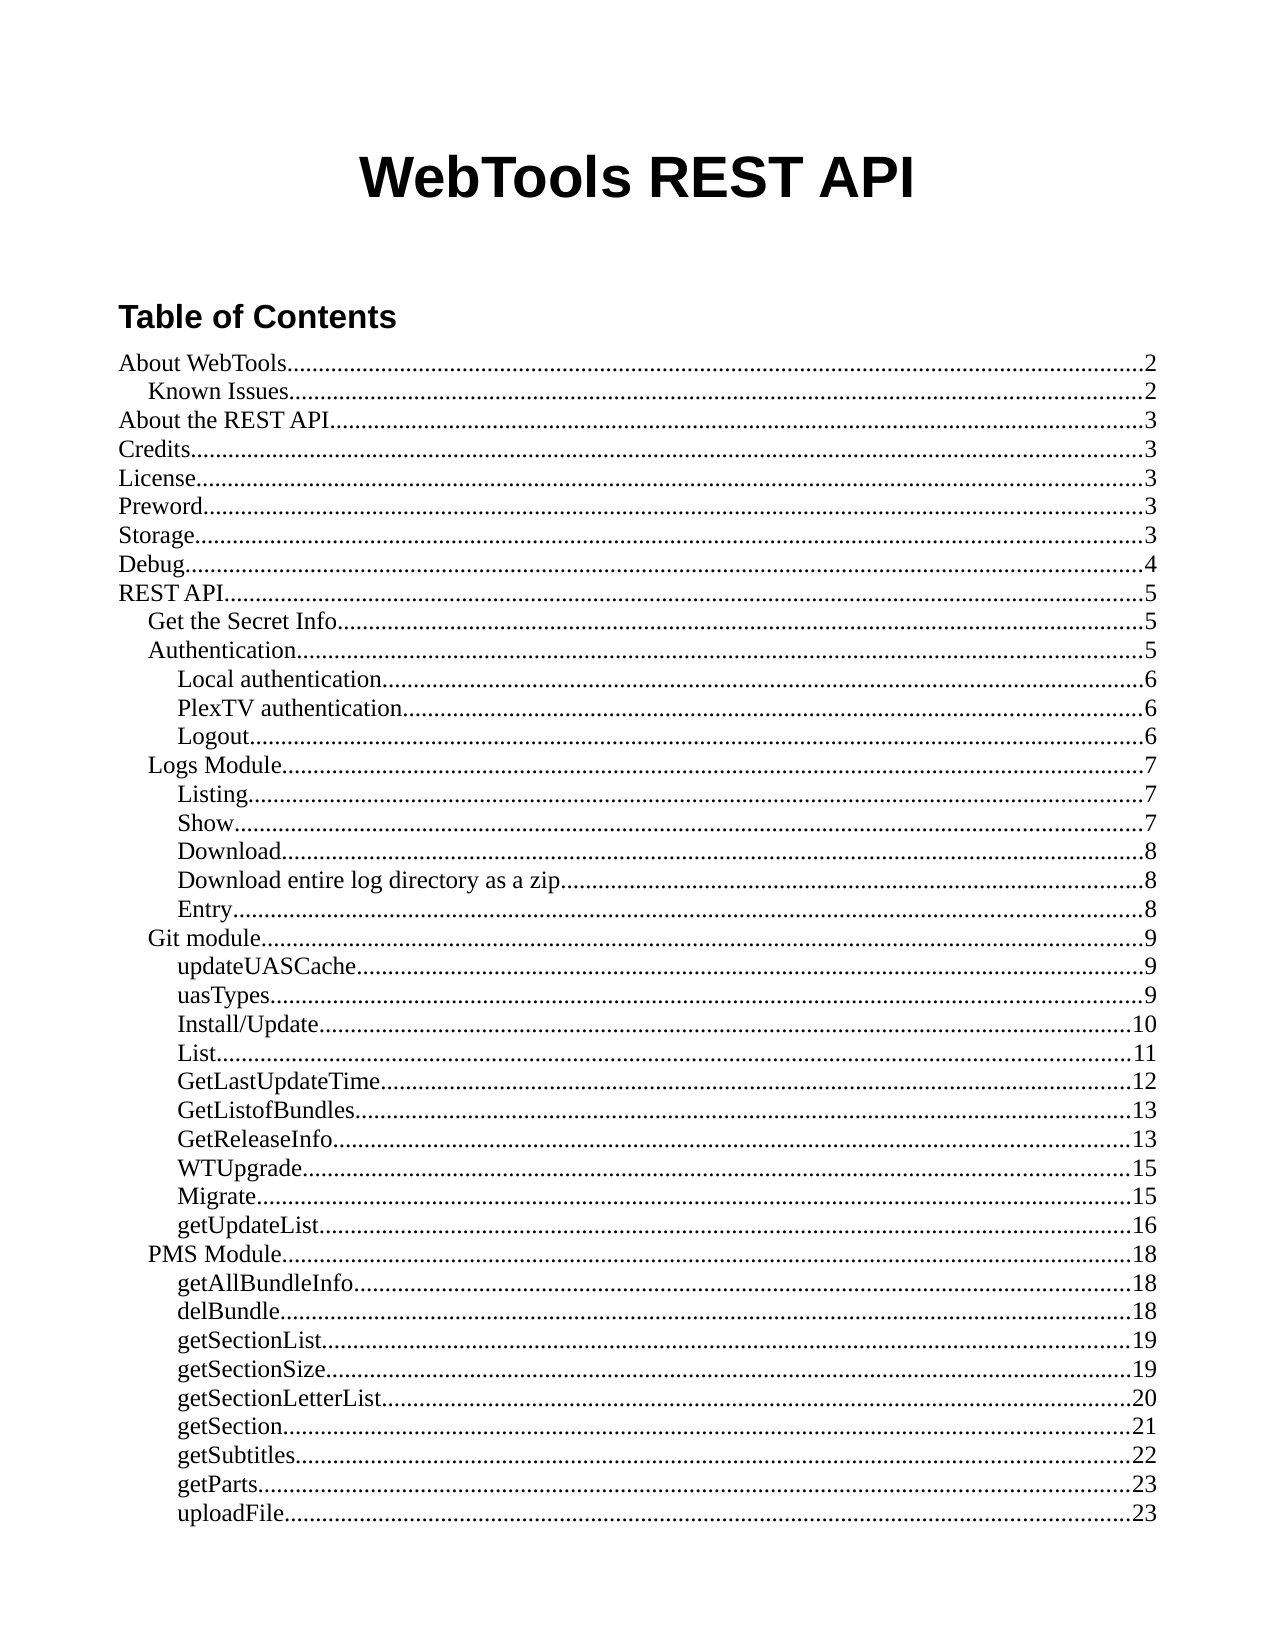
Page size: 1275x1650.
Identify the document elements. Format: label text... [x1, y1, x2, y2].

text getUpdateList 16 [177, 1210, 1157, 1239]
text getSectionSize 19 [177, 1354, 1157, 1383]
text getSectionLetterList 20 [177, 1383, 1157, 1411]
title WebTools REST API [118, 143, 1157, 210]
subtitle Table of Contents [118, 297, 1157, 335]
text Get the Secret Info 5 [148, 606, 1157, 635]
text Show 7 [177, 808, 1157, 836]
text Credits 3 [118, 434, 1157, 463]
text uploadFile 23 [177, 1498, 1157, 1526]
text updateUASCache 9 [177, 951, 1157, 980]
text Git module 9 [148, 923, 1157, 951]
text Storage 3 [118, 520, 1157, 549]
text REST API 5 [118, 578, 1157, 606]
text getParts 23 [177, 1469, 1157, 1498]
text WTUpgrade 15 [177, 1153, 1157, 1181]
text Preword 3 [118, 491, 1157, 520]
text GetListofBundles 13 [177, 1095, 1157, 1124]
text Install/Update 10 [177, 1009, 1157, 1038]
text About the REST API 3 [118, 405, 1157, 434]
text Logs Module 7 [148, 750, 1157, 779]
text GetLastUpdateTime 12 [177, 1066, 1157, 1095]
text Local authentication 6 [177, 664, 1157, 693]
text Entry 8 [177, 894, 1157, 923]
text Known Issues 2 [148, 376, 1157, 405]
text Download 8 [177, 836, 1157, 865]
text GetReleaseInfo 13 [177, 1124, 1157, 1153]
text getSection 21 [177, 1411, 1157, 1440]
text List 11 [177, 1038, 1157, 1066]
text getAllBundleInfo 18 [177, 1268, 1157, 1296]
text uasTypes 9 [177, 980, 1157, 1009]
text Debug 4 [118, 549, 1157, 578]
text PlexTV authentication 6 [177, 693, 1157, 721]
text getSectionList 19 [177, 1325, 1157, 1354]
text getSubtitles 22 [177, 1440, 1157, 1469]
text About WebTools 2 [118, 348, 1157, 376]
text Migrate 15 [177, 1181, 1157, 1210]
text Authentication 5 [148, 635, 1157, 664]
text License 3 [118, 463, 1157, 491]
text delBundle 18 [177, 1296, 1157, 1325]
text PMS Module 18 [148, 1239, 1157, 1268]
text Download entire log directory as a zip 8 [177, 865, 1157, 894]
text Listing 7 [177, 779, 1157, 808]
text Logout 6 [177, 721, 1157, 750]
